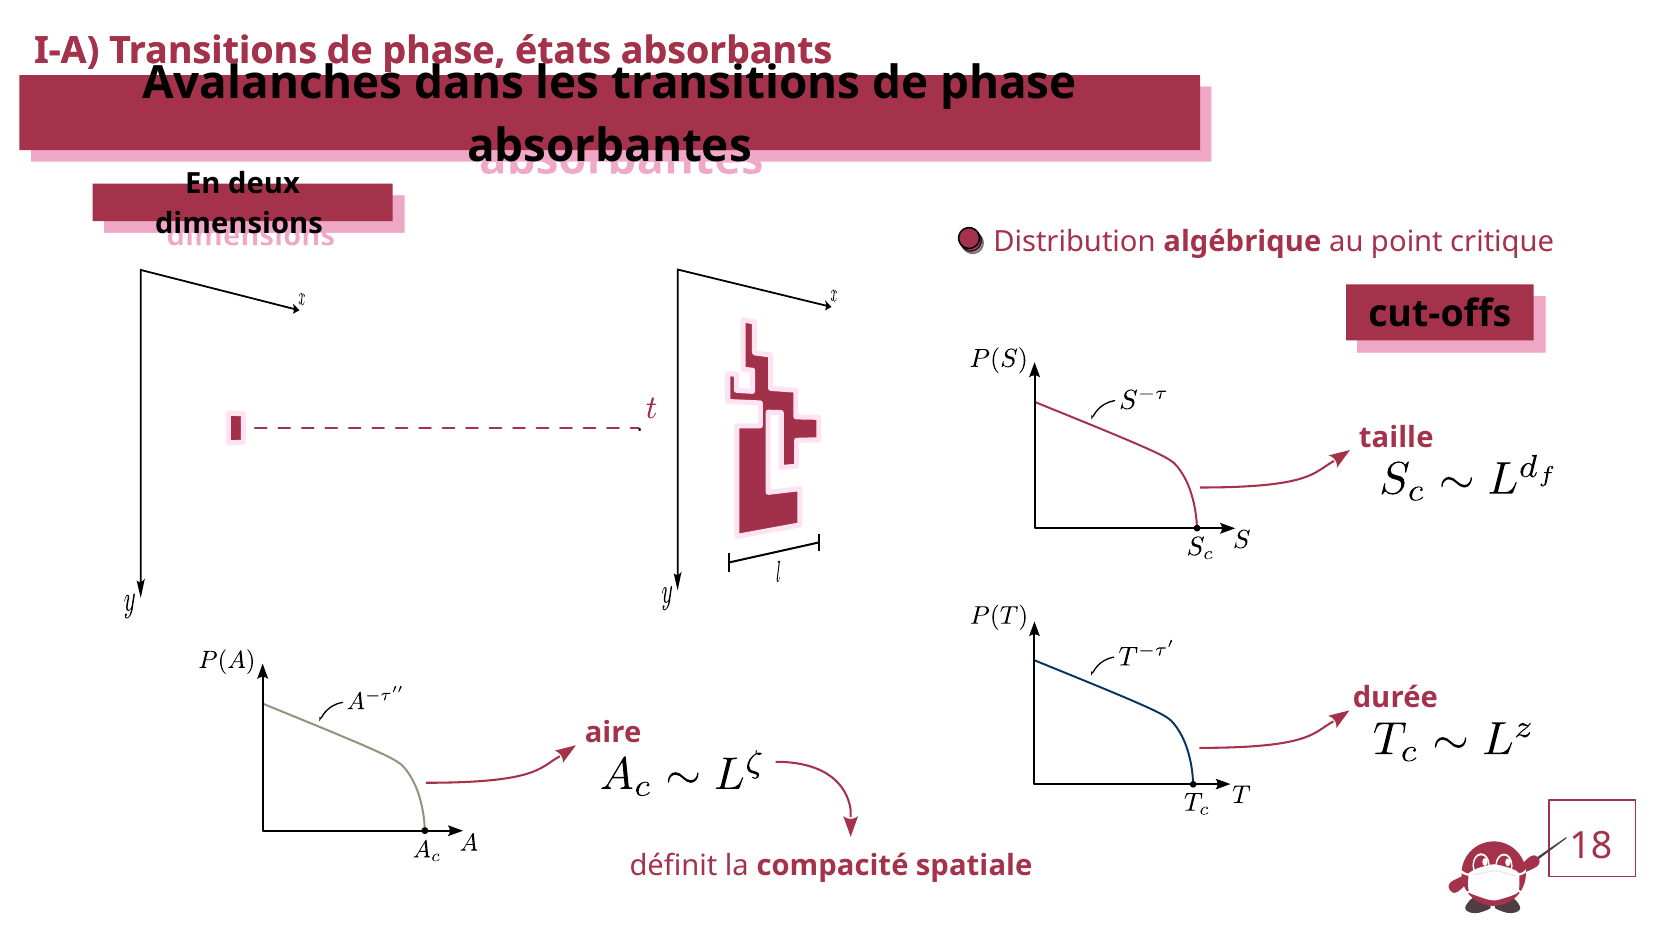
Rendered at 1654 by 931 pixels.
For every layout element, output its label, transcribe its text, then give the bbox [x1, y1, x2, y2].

picture [1381, 454, 1554, 501]
picture [970, 604, 1251, 815]
text_box Distribution algébrique au point critique [943, 213, 1523, 263]
text_box aire [570, 703, 665, 754]
text_box durée [1338, 668, 1443, 718]
text_box Avalanches dans les transitions de phase absorbantes [19, 75, 1201, 151]
text_box [1492, 811, 1654, 887]
picture [1373, 722, 1531, 762]
text_box I-A) Transitions de phase, états absorbants [19, 16, 776, 76]
text_box définit la compacité spatiale [614, 836, 1013, 887]
text_box cut-offs [1346, 284, 1534, 341]
picture [601, 750, 762, 797]
text_box En deux dimensions [92, 183, 393, 222]
text_box taille [1344, 408, 1439, 458]
picture [970, 347, 1250, 560]
picture [199, 649, 478, 862]
picture [124, 268, 837, 619]
picture [1448, 799, 1637, 914]
